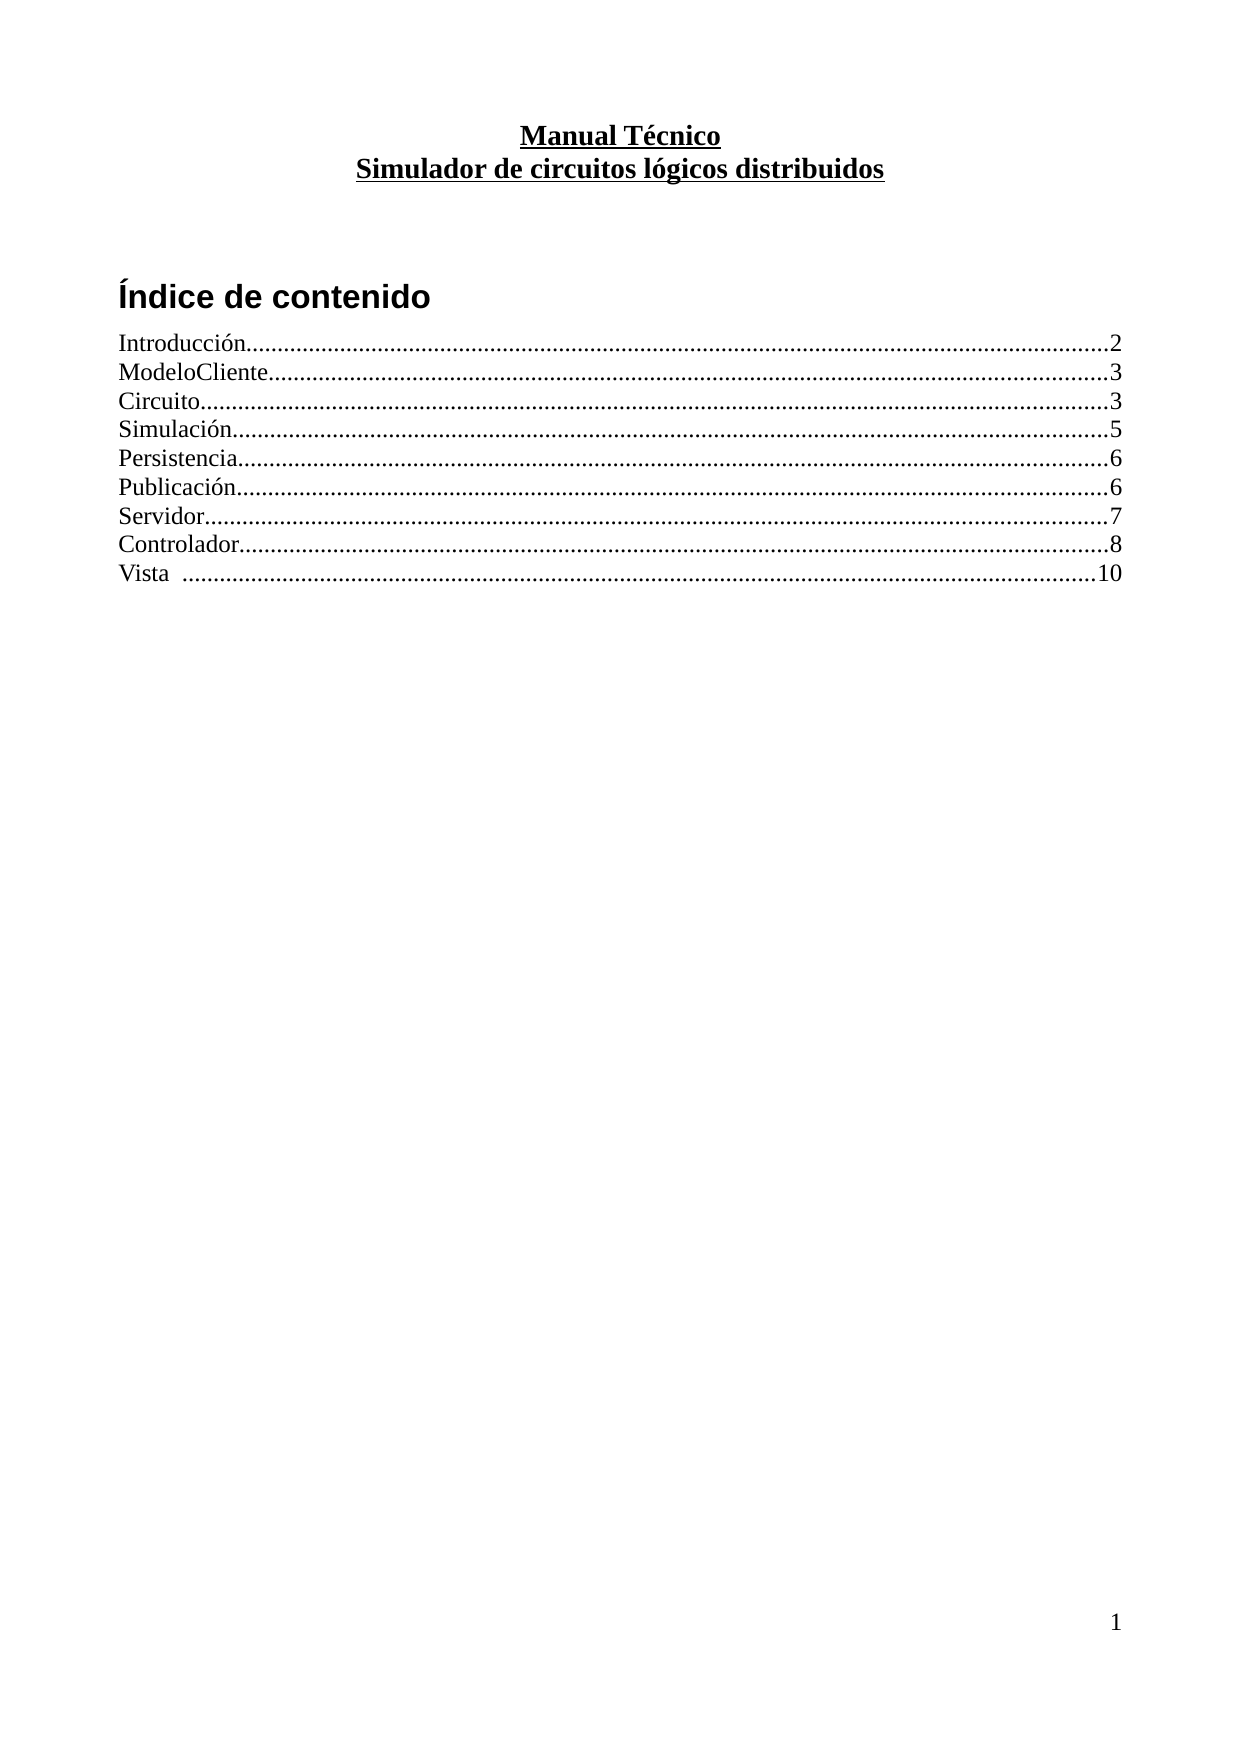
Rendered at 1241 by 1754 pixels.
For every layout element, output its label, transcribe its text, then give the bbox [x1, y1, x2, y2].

text Circuito 3 [118, 386, 1122, 414]
text Vista 10 [118, 558, 1122, 587]
text Simulación 5 [118, 414, 1122, 443]
text Controlador 8 [118, 529, 1122, 558]
text Simulador de circuitos lógicos distribuidos [118, 152, 1122, 185]
text Publicación 6 [118, 472, 1122, 501]
text Persistencia 6 [118, 443, 1122, 472]
text Manual Técnico [118, 118, 1122, 152]
subtitle Índice de contenido [118, 277, 1122, 316]
text Introducción 2 [118, 328, 1122, 357]
text Servidor 7 [118, 501, 1122, 529]
text ModeloCliente 3 [118, 357, 1122, 386]
